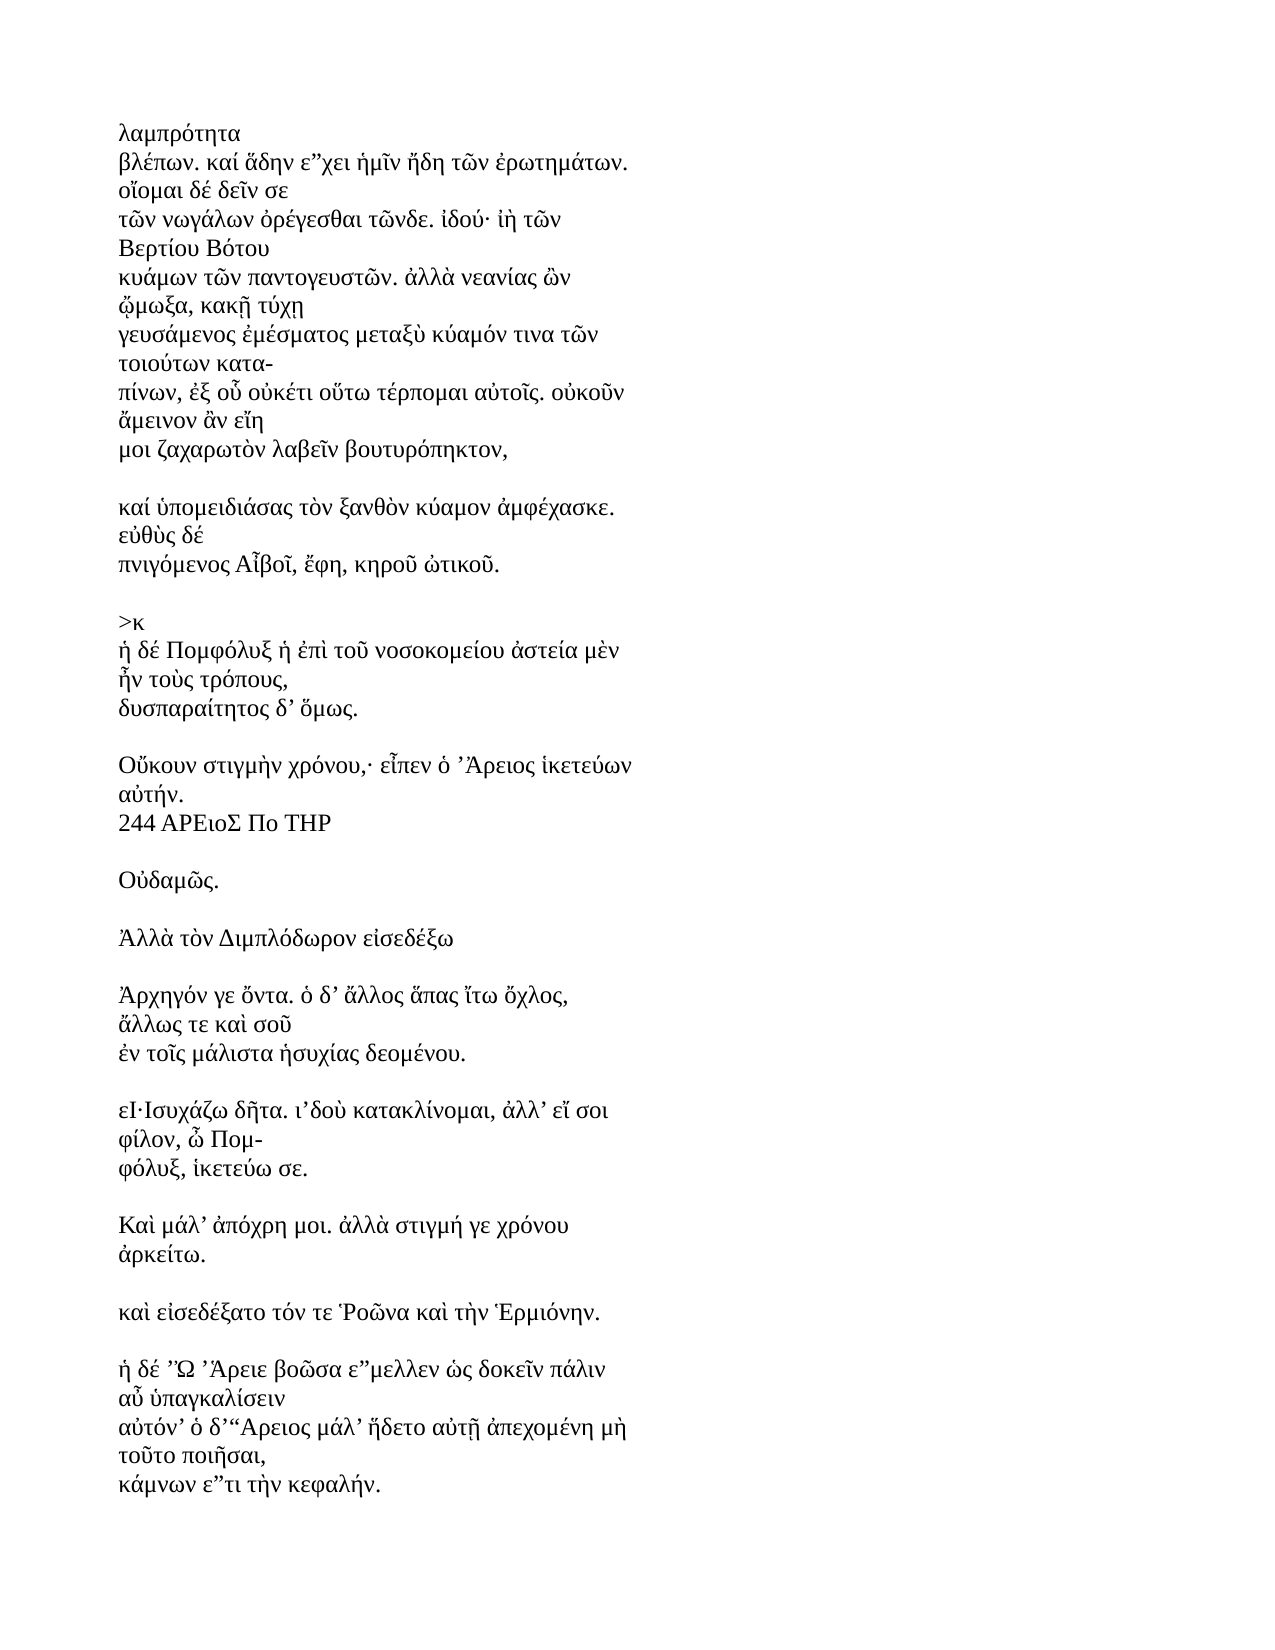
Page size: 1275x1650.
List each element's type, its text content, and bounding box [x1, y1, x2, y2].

table_cell λαμπρότητα βλέπων. καί ἅδην ε”χει ἡμῖν ἤδη τῶν ἐρωτημάτων. οἴομαι δέ δεῖν σε τῶν νωγάλων ὀρέγεσθαι τῶνδε. ἰδού· ἰὴ τῶν Βερτίου Βότου κυάμων τῶν παντογευστῶν. ἀλλὰ νεανίας ὢν ᾤμωξα, κακῇ τύχῃ γευσάμενος ἐμέσματος μεταξὺ κύαμόν τινα τῶν τοιούτων κατα- πίνων, ἐξ οὗ οὐκέτι οὕτω τέρπομαι αὐτοῖς. οὐκοῦν ἄμεινον ἂν εἴη μοι ζαχαρωτὸν λαβεῖν βουτυρόπηκτον, καί ὑπομειδιάσας τὸν ξανθὸν κύαμον ἀμφέχασκε. εὐθὺς δέ πνιγόμενος Αἶβοῖ, ἔφη, κηροῦ ὠτικοῦ. >κ ἡ δέ Πομφόλυξ ἡ ἐπὶ τοῦ νοσοκομείου ἀστεία μὲν ἦν τοὺς τρόπους, δυσπαραίτητος δ’ ὅμως. Οὔκουν στιγμὴν χρόνου,· εἶπεν ὁ ’Ἀρειος ἱκετεύων αὐτήν. 244 ΑΡΕιοΣ Πο ΤΗΡ Οὐδαμῶς. Ἀλλὰ τὸν Διμπλόδωρον εἰσεδέξω Ἀρχηγόν γε ὄντα. ὁ δ’ ἄλλος ἅπας ἴτω ὄχλος, ἄλλως τε καὶ σοῦ ἐν τοῖς μάλιστα ἡσυχίας δεομένου. εΙ·Ισυχάζω δῆτα. ι’δοὺ κατακλίνομαι, ἀλλ’ εἴ σοι φίλον, ὦ Πομ- φόλυξ, ἱκετεύω σε. Καὶ μάλ’ ἀπόχρη μοι. ἀλλὰ στιγμή γε χρόνου ἀρκείτω. καὶ εἰσεδέξατο τόν τε Ῥοῶνα καὶ τὴν Ἑρμιόνην. ἡ δέ ’Ὠ ’Ἁρειε βοῶσα ε”μελλεν ὡς δοκεῖν πάλιν αὖ ὑπαγκαλίσειν αὐτόν’ ὁ δ’“Αρειος μάλ’ ἥδετο αὐτῇ ἀπεχομένη μὴ τοῦτο ποιῆσαι, κάμνων ε”τι τὴν κεφαλήν. [118, 118, 637, 1527]
table_cell [638, 118, 1157, 1527]
